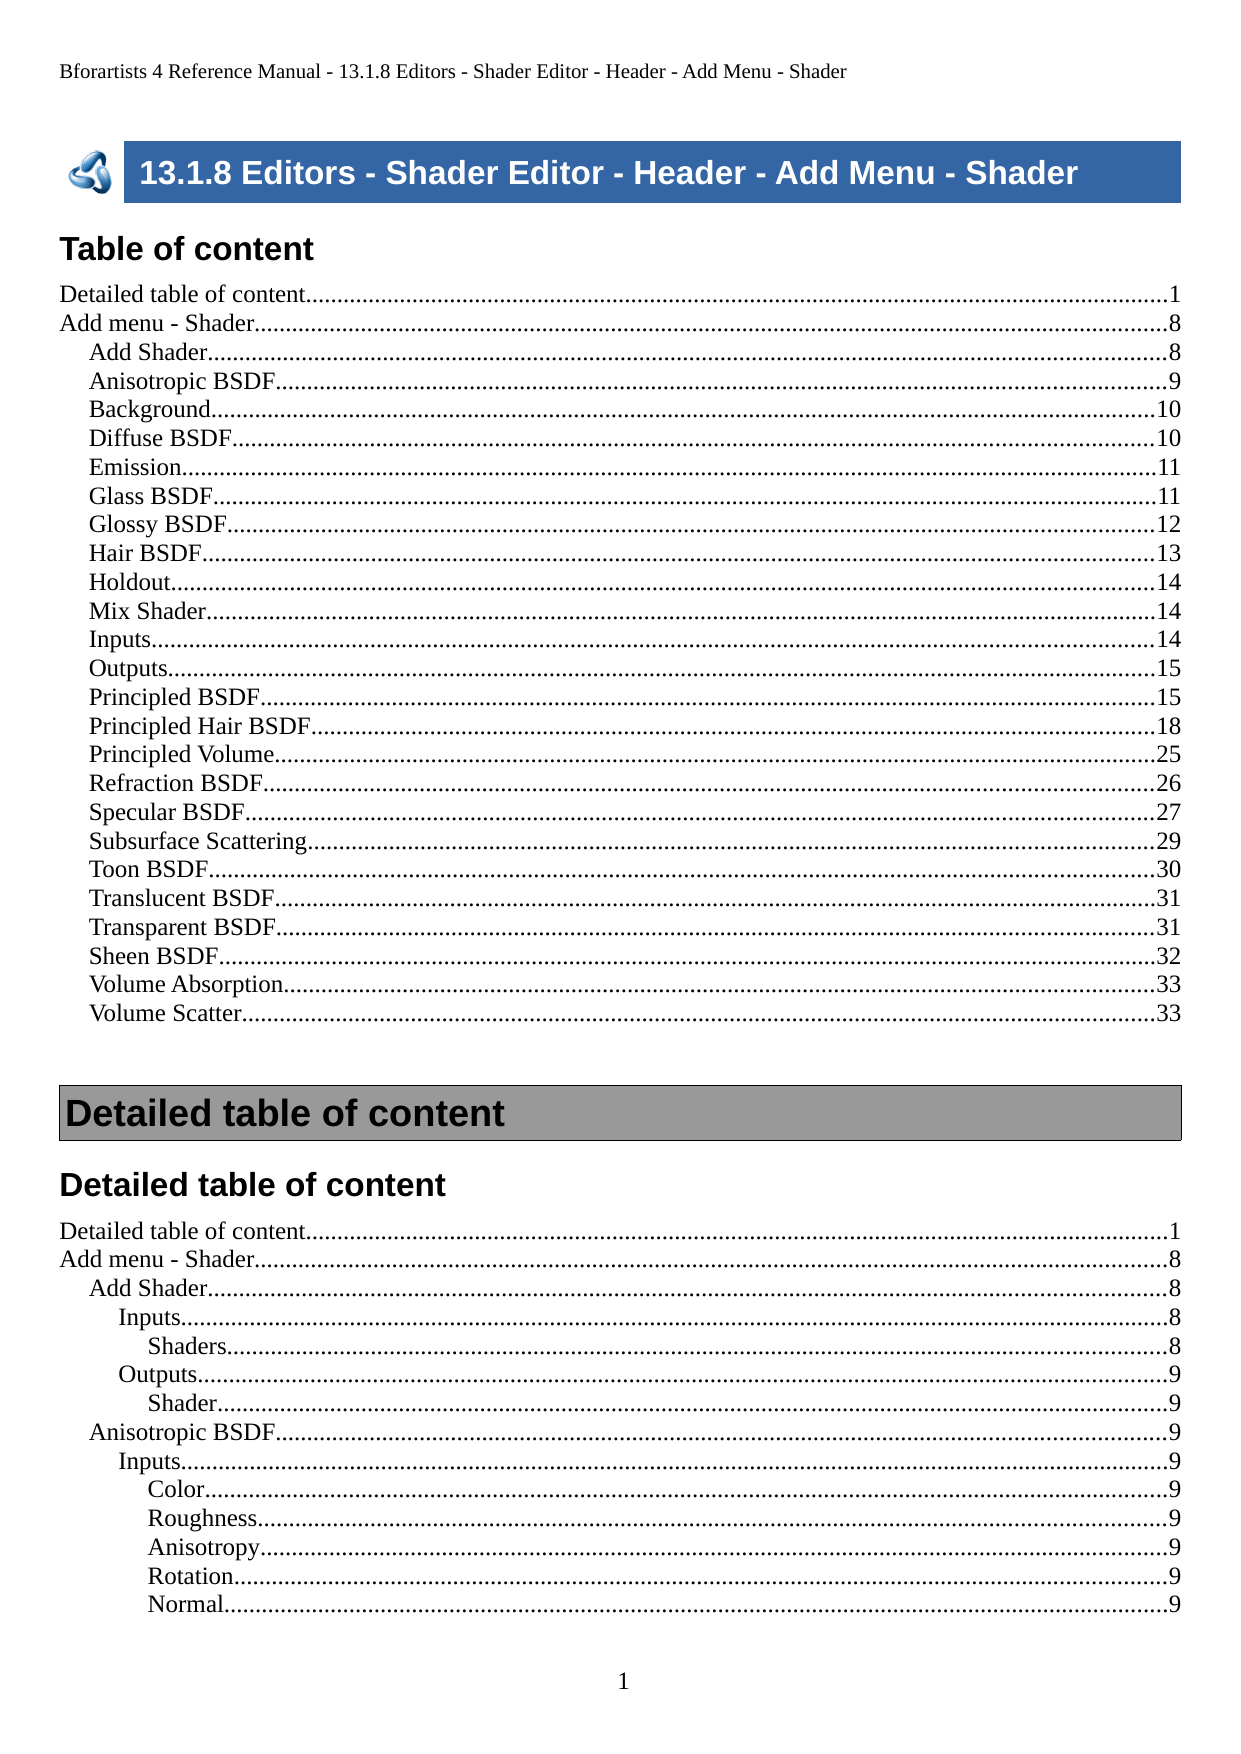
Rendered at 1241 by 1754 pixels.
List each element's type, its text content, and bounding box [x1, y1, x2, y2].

text Glossy BSDF 12 [88, 509, 1181, 538]
text Add Shader 8 [88, 337, 1181, 366]
subtitle Detailed table of content [59, 1165, 1181, 1203]
text Outputs 9 [118, 1359, 1181, 1388]
text Emission 11 [88, 452, 1181, 481]
table_header [59, 141, 124, 203]
text Outputs 15 [88, 653, 1181, 682]
text Anisotropy 9 [147, 1532, 1181, 1561]
text Transparent BSDF 31 [88, 912, 1181, 941]
text Anisotropic BSDF 9 [88, 366, 1181, 394]
text Shaders 8 [147, 1331, 1181, 1359]
text Volume Scatter 33 [88, 998, 1181, 1027]
picture [65, 147, 114, 197]
text Add menu - Shader 8 [59, 308, 1181, 337]
text Specular BSDF 27 [88, 797, 1181, 826]
text Shader 9 [147, 1388, 1181, 1417]
text Anisotropic BSDF 9 [88, 1417, 1181, 1446]
text Subsurface Scattering 29 [88, 826, 1181, 854]
text Toon BSDF 30 [88, 854, 1181, 883]
text Refraction BSDF 26 [88, 768, 1181, 797]
text Normal 9 [147, 1589, 1181, 1618]
text Mix Shader 14 [88, 596, 1181, 624]
text Detailed table of content 1 [59, 1216, 1181, 1244]
text Inputs 9 [118, 1446, 1181, 1474]
text Principled Volume 25 [88, 739, 1181, 768]
text Diffuse BSDF 10 [88, 423, 1181, 452]
text Color 9 [147, 1474, 1181, 1503]
text Principled Hair BSDF 18 [88, 711, 1181, 739]
text Background 10 [88, 394, 1181, 423]
subtitle Table of content [59, 228, 1181, 267]
text Inputs 8 [118, 1302, 1181, 1331]
text Add Shader 8 [88, 1273, 1181, 1302]
text Roughness 9 [147, 1503, 1181, 1532]
text Translucent BSDF 31 [88, 883, 1181, 912]
text Volume Absorption 33 [88, 969, 1181, 998]
text Sheen BSDF 32 [88, 941, 1181, 969]
text Glass BSDF 11 [88, 481, 1181, 509]
text Rotation 9 [147, 1561, 1181, 1589]
table_header Detailed table of content [60, 1086, 1181, 1140]
text Inputs 14 [88, 624, 1181, 653]
table_header 13.1.8 Editors - Shader Editor - Header - Add Menu - Shader [124, 141, 1181, 203]
text Holdout 14 [88, 567, 1181, 596]
text Detailed table of content 1 [59, 279, 1181, 308]
text Hair BSDF 13 [88, 538, 1181, 567]
text Add menu - Shader 8 [59, 1244, 1181, 1273]
text Principled BSDF 15 [88, 682, 1181, 711]
